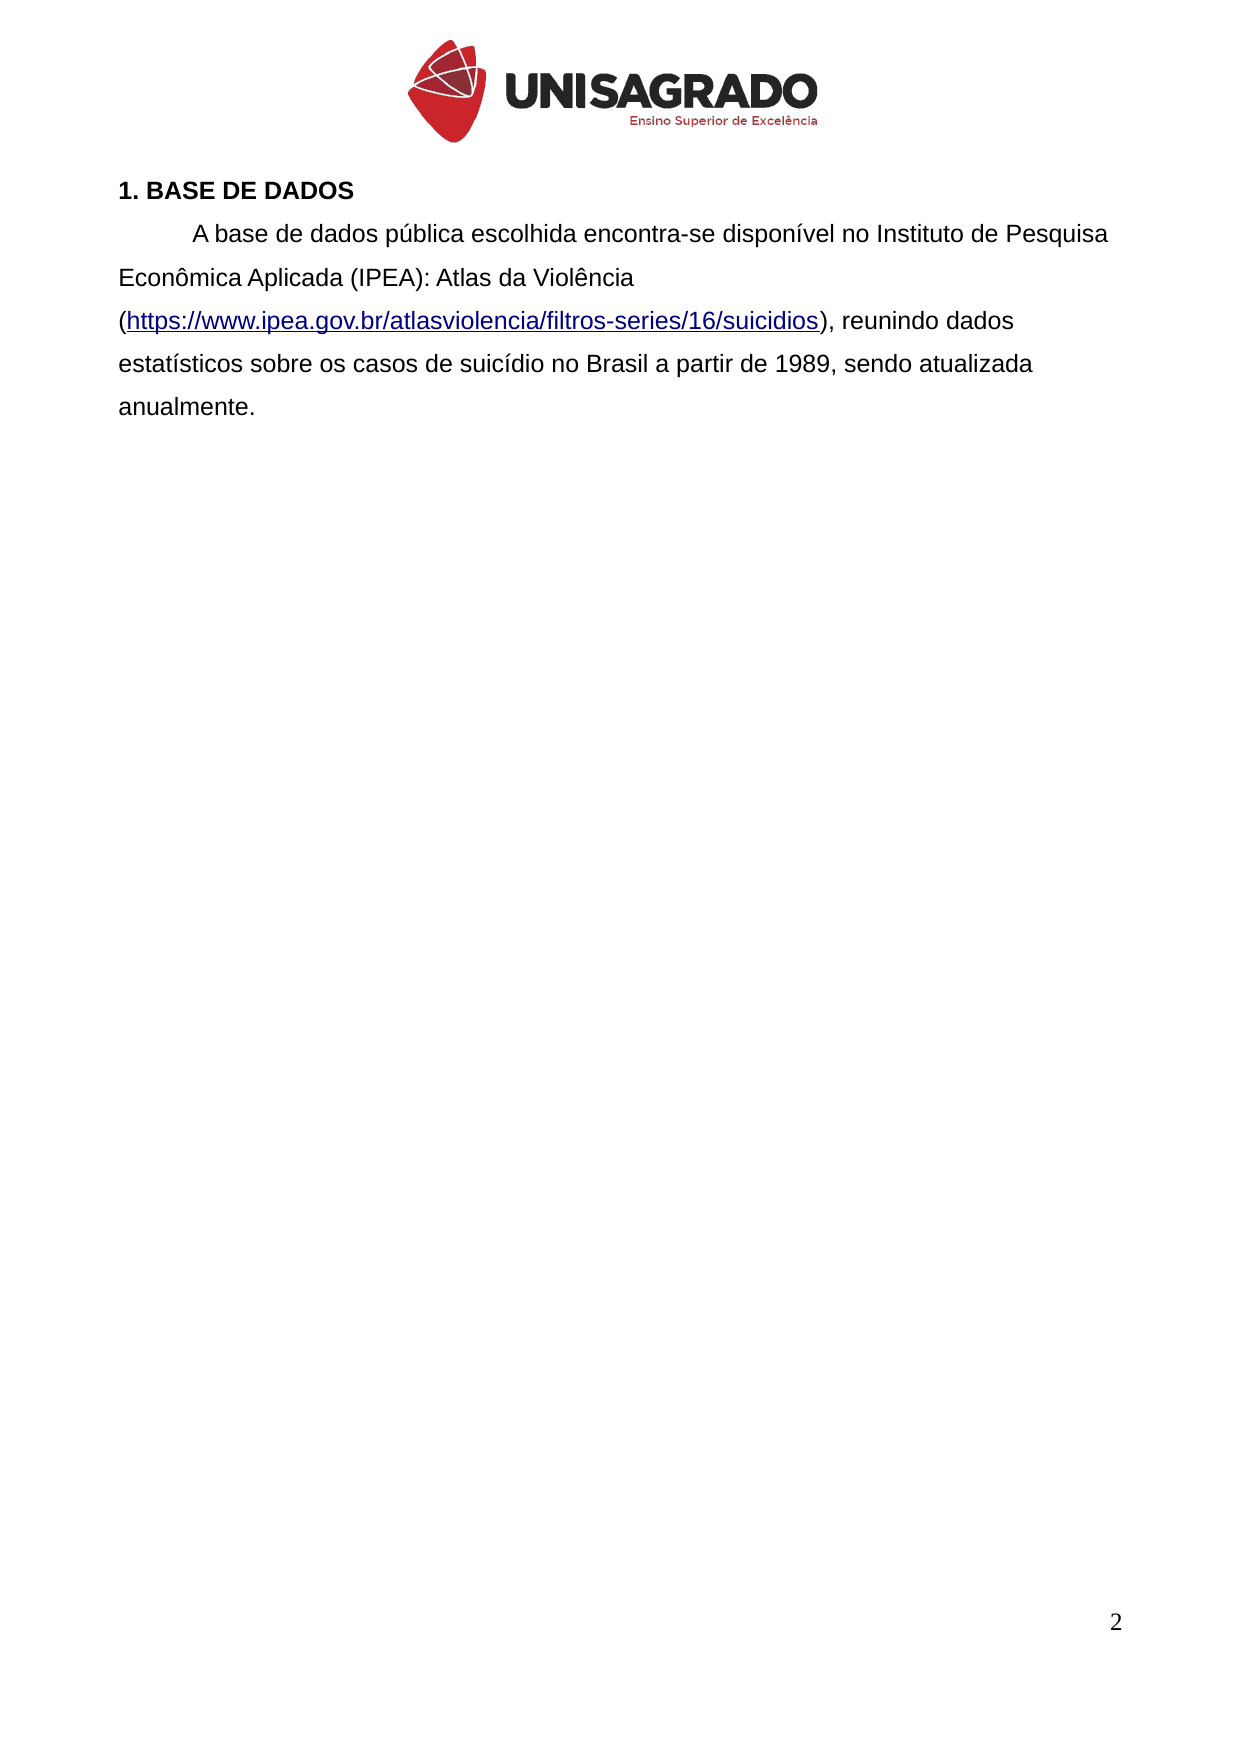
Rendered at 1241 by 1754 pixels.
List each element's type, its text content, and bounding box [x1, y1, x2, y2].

picture [407, 40, 818, 143]
text 1. BASE DE DADOS [118, 176, 1122, 205]
text A base de dados pública escolhida encontra-se disponível no Instituto de Pesquisa Econômica Aplicada (IPEA): Atlas da Violência (https://www.ipea.gov.br/atlasviolencia/filtros-series/16/suicidios), reunindo dados estatísticos sobre os casos de suicídio no Brasil a partir de 1989, sendo atualizada anualmente. [118, 219, 1122, 421]
